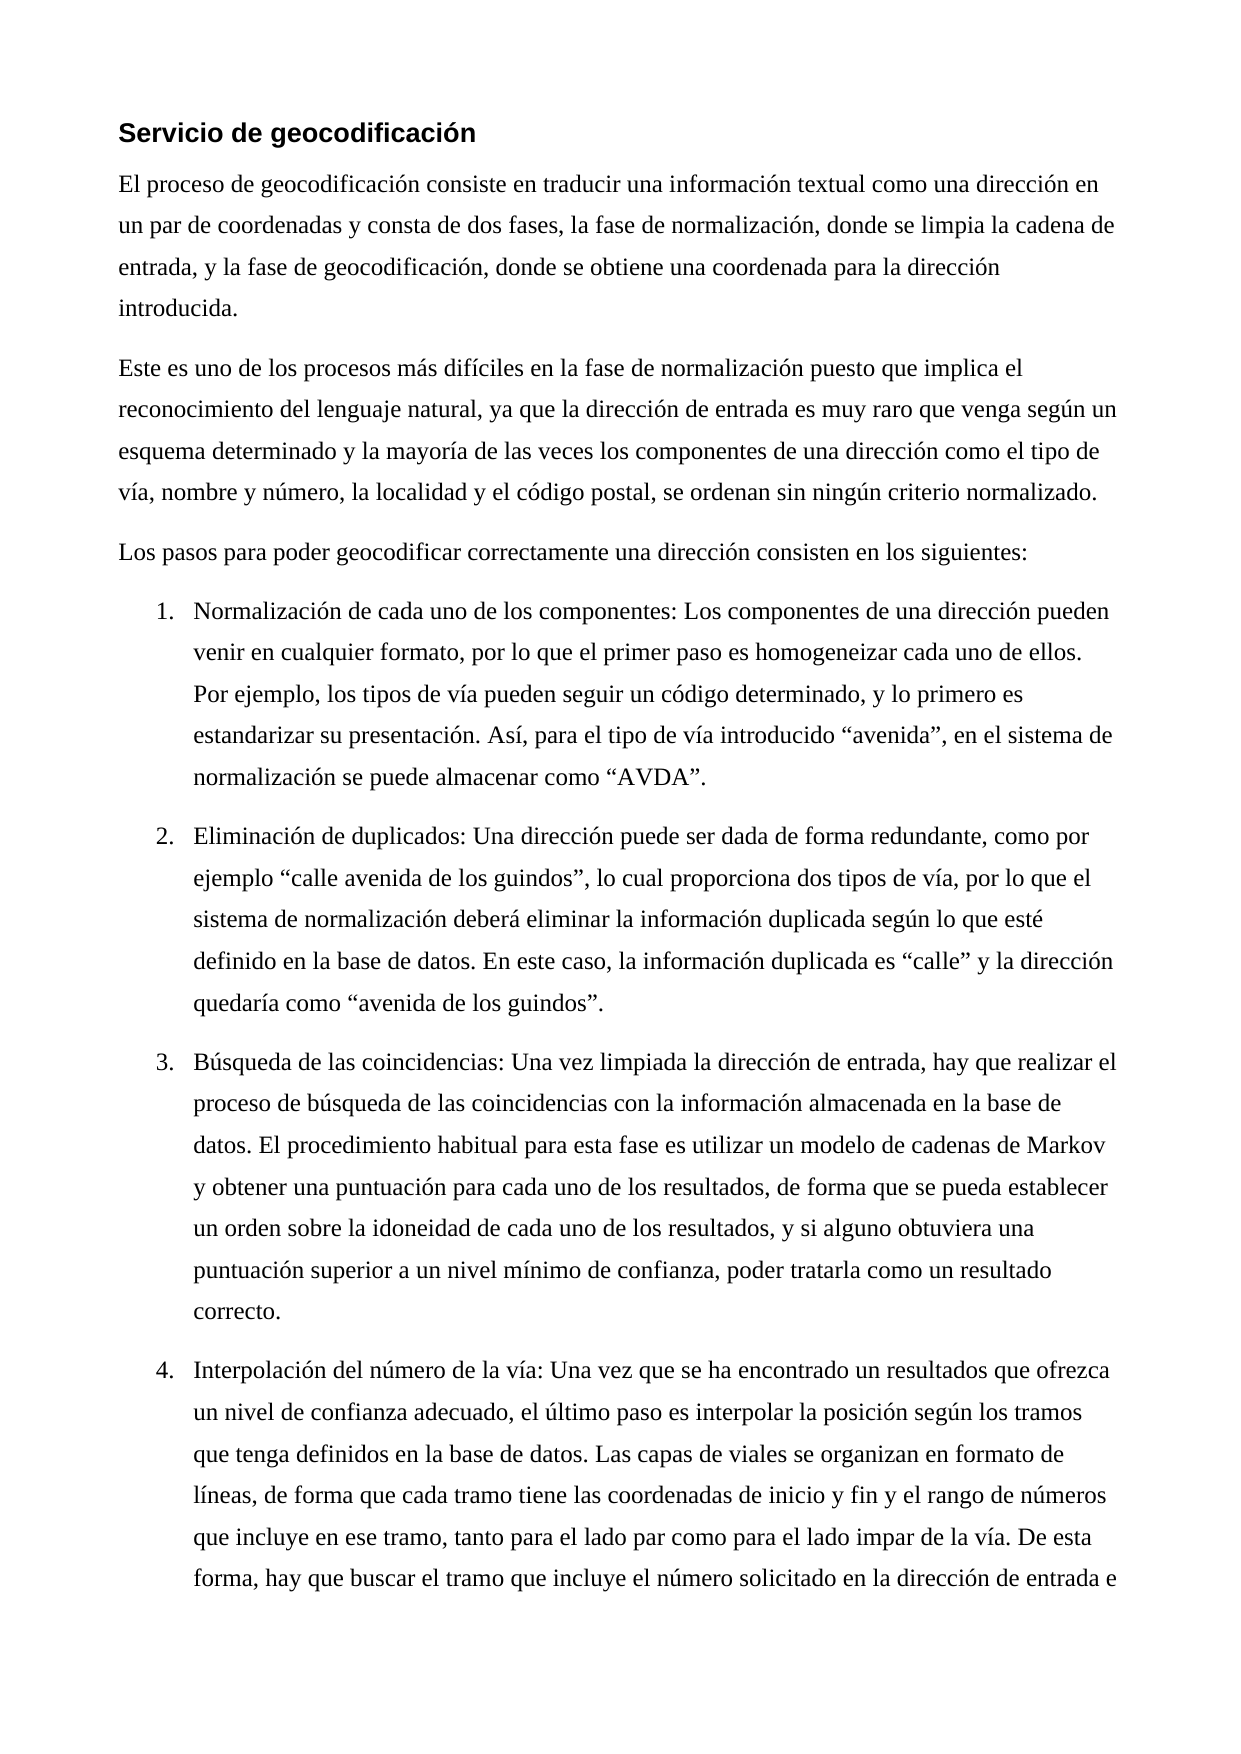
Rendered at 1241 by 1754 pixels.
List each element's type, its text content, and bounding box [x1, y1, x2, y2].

text El proceso de geocodificación consiste en traducir una información textual como una dirección en un par de coordenadas y consta de dos fases, la fase de normalización, donde se limpia la cadena de entrada, y la fase de geocodificación, donde se obtiene una coordenada para la dirección introducida. [118, 170, 1122, 322]
subtitle Servicio de geocodificación [118, 118, 1122, 148]
text Este es uno de los procesos más difíciles en la fase de normalización puesto que implica el reconocimiento del lenguaje natural, ya que la dirección de entrada es muy raro que venga según un esquema determinado y la mayoría de las veces los componentes de una dirección como el tipo de vía, nombre y número, la localidad y el código postal, se ordenan sin ningún criterio normalizado. [118, 354, 1122, 506]
list Búsqueda de las coincidencias: Una vez limpiada la dirección de entrada, hay que realizar el proceso de búsqueda de las coincidencias con la información almacenada en la base de datos. El procedimiento habitual para esta fase es utilizar un modelo de cadenas de Markov y obtener una puntuación para cada uno de los resultados, de forma que se pueda establecer un orden sobre la idoneidad de cada uno de los resultados, y si alguno obtuviera una puntuación superior a un nivel mínimo de confianza, poder tratarla como un resultado correcto. [156, 1048, 1122, 1325]
text Los pasos para poder geocodificar correctamente una dirección consisten en los siguientes: [118, 538, 1122, 565]
list Normalización de cada uno de los componentes: Los componentes de una dirección pueden venir en cualquier formato, por lo que el primer paso es homogeneizar cada uno de ellos. Por ejemplo, los tipos de vía pueden seguir un código determinado, y lo primero es estandarizar su presentación. Así, para el tipo de vía introducido “avenida”, en el sistema de normalización se puede almacenar como “AVDA”. [156, 597, 1122, 791]
list Eliminación de duplicados: Una dirección puede ser dada de forma redundante, como por ejemplo “calle avenida de los guindos”, lo cual proporciona dos tipos de vía, por lo que el sistema de normalización deberá eliminar la información duplicada según lo que esté definido en la base de datos. En este caso, la información duplicada es “calle” y la dirección quedaría como “avenida de los guindos”. [156, 822, 1122, 1016]
list Interpolación del número de la vía: Una vez que se ha encontrado un resultados que ofrezca un nivel de confianza adecuado, el último paso es interpolar la posición según los tramos que tenga definidos en la base de datos. Las capas de viales se organizan en formato de líneas, de forma que cada tramo tiene las coordenadas de inicio y fin y el rango de números que incluye en ese tramo, tanto para el lado par como para el lado impar de la vía. De esta forma, hay que buscar el tramo que incluye el número solicitado en la dirección de entrada e [156, 1357, 1122, 1592]
